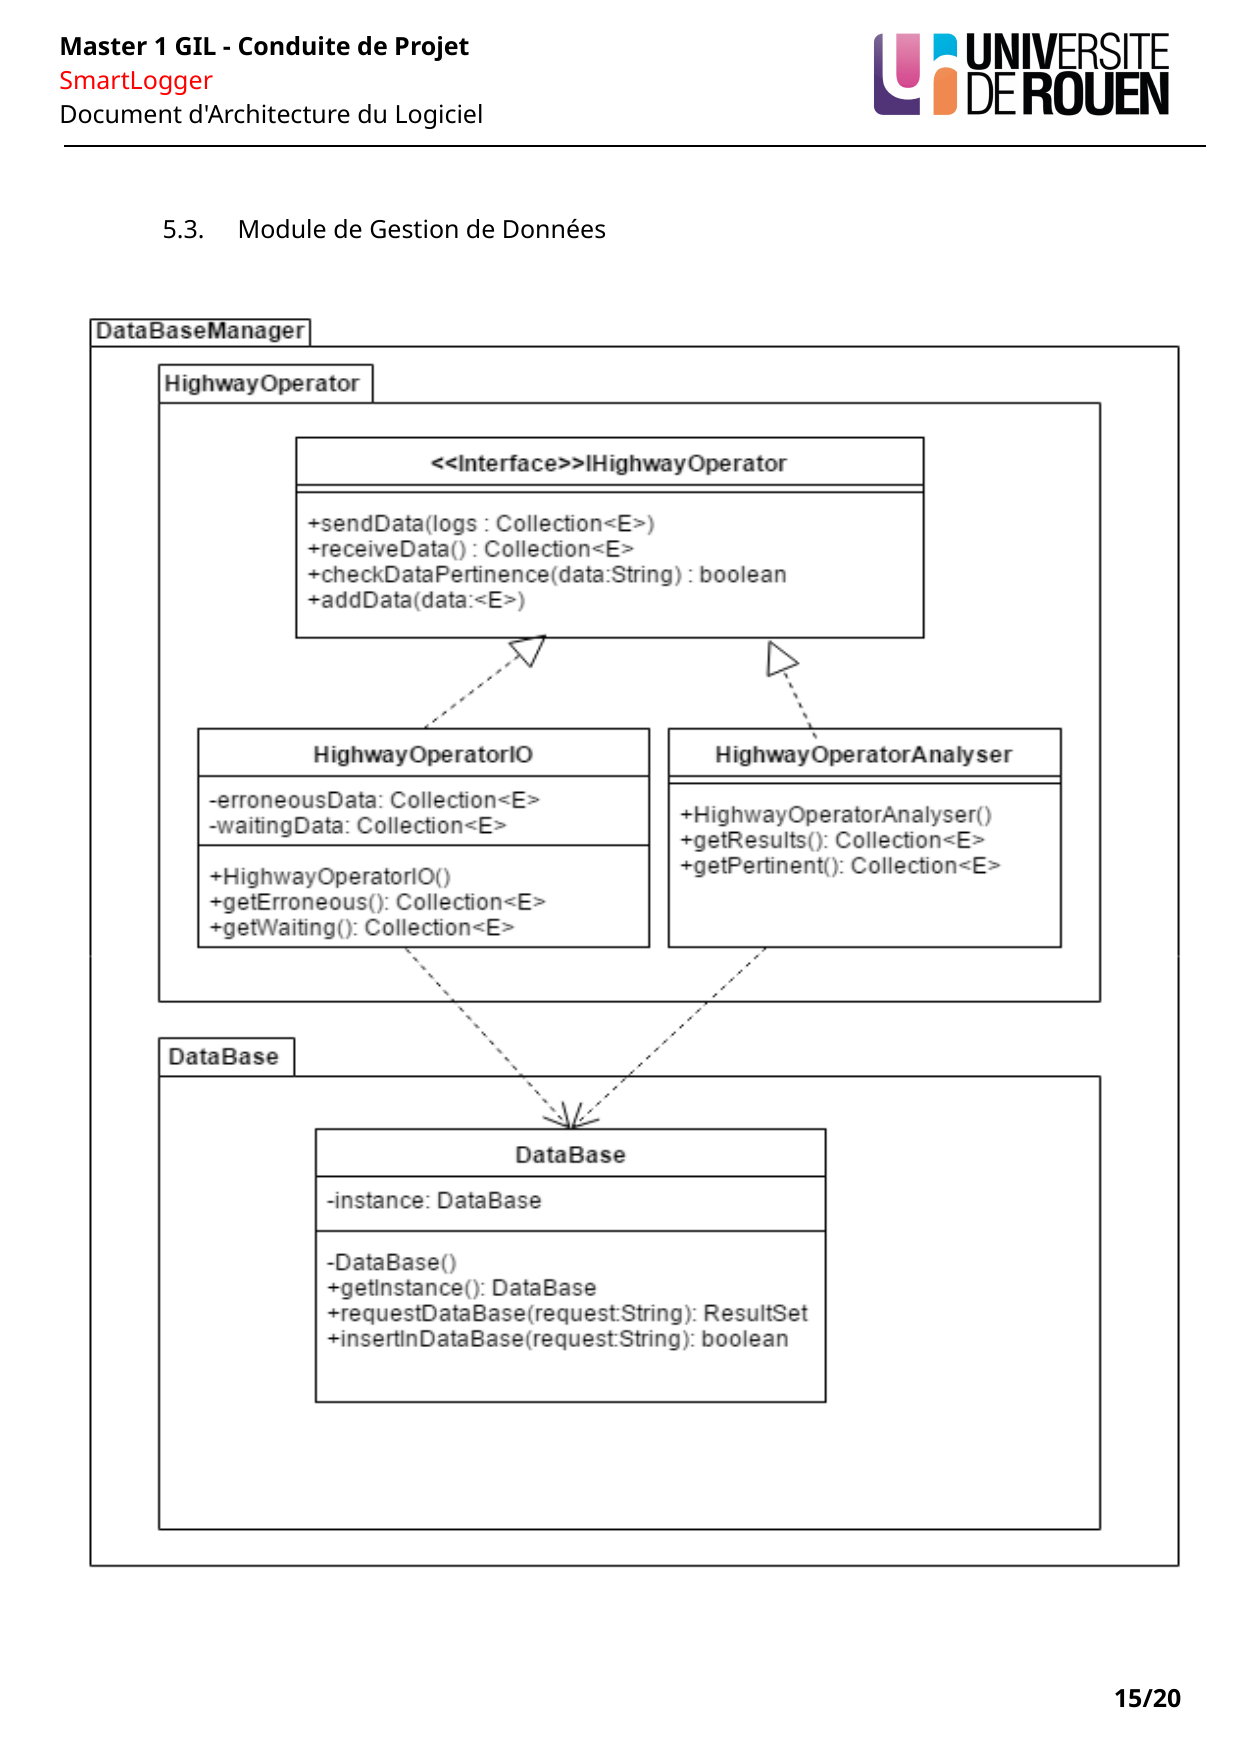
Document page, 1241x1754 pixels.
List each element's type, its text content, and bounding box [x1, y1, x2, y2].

picture [872, 32, 1170, 118]
subtitle Module de Gestion de Données [162, 212, 1181, 246]
